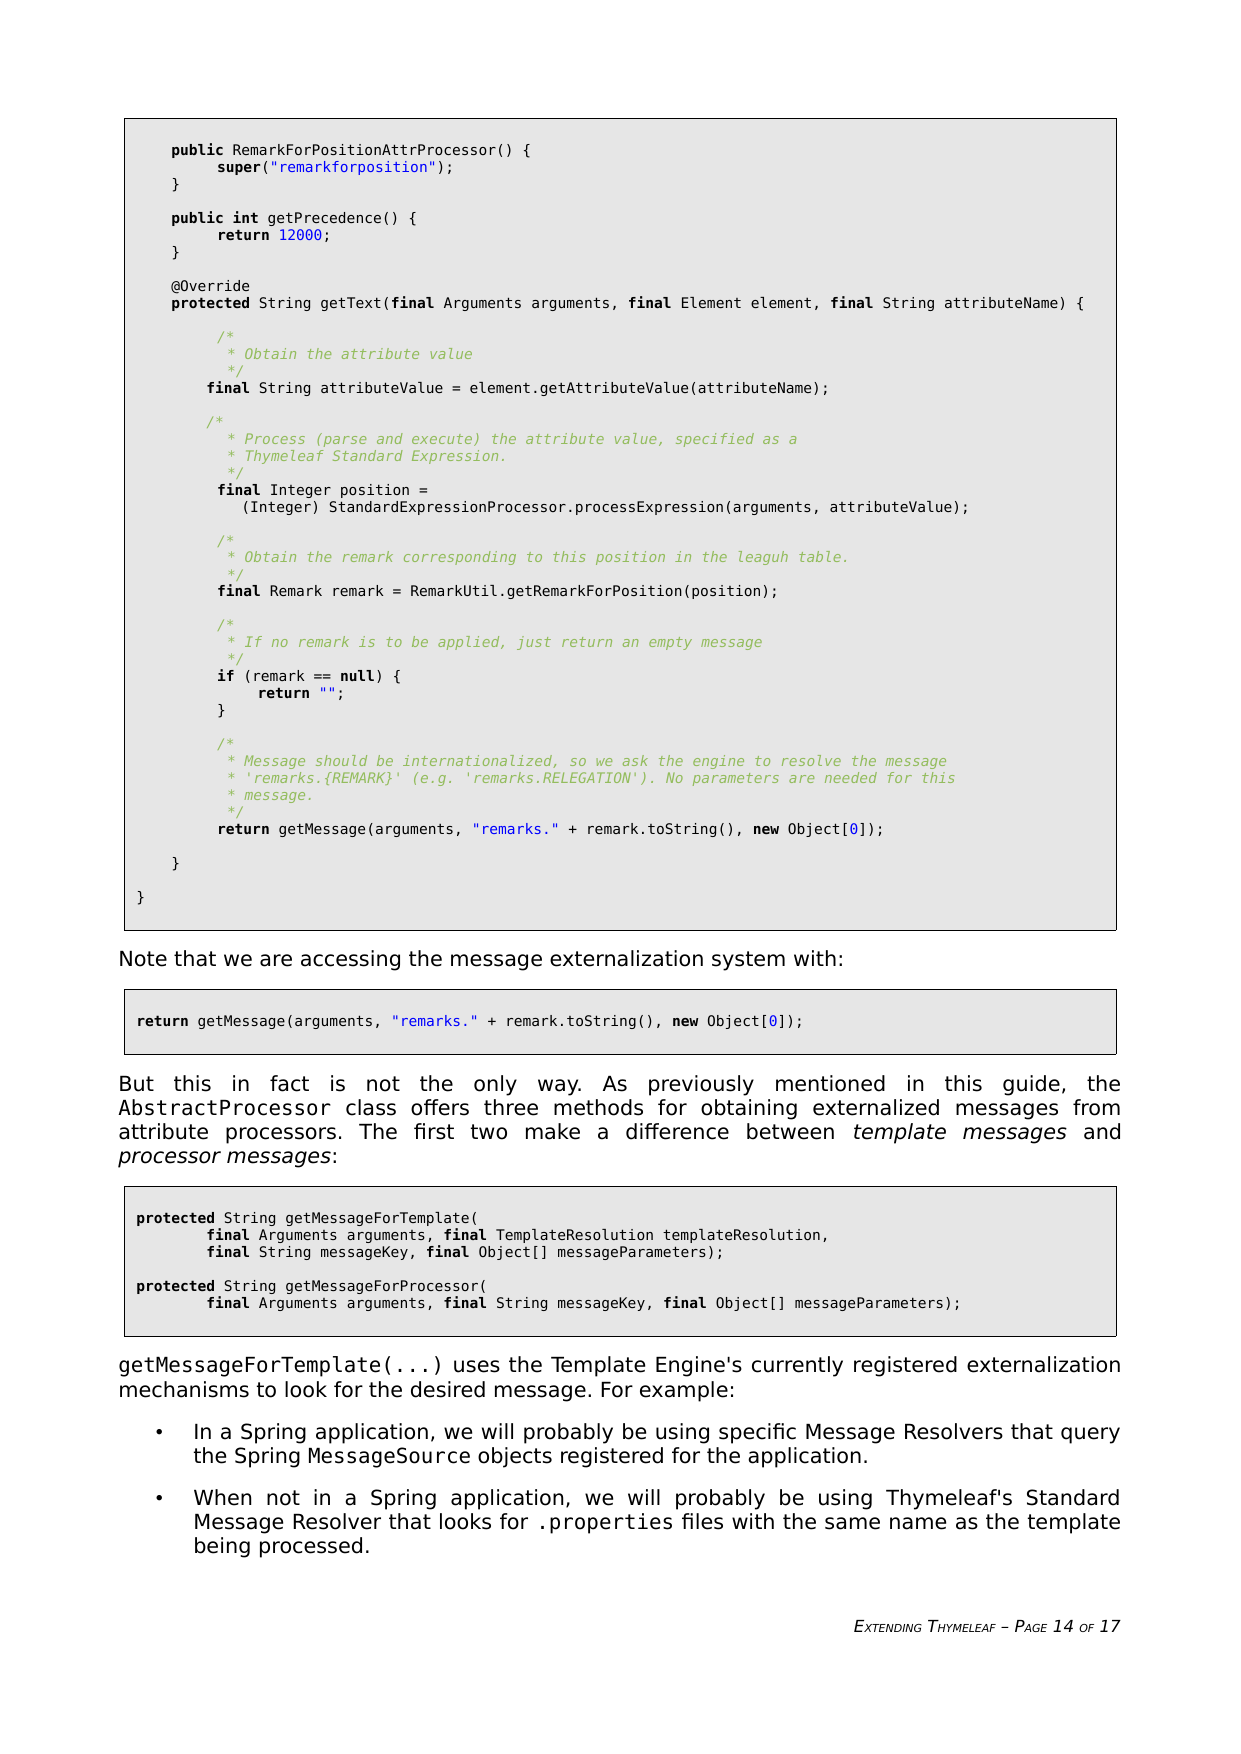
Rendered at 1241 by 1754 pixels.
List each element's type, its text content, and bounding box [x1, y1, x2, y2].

text getMessageForTemplate(...) uses the Template Engine's currently registered externalization mechanisms to look for the desired message. For example: [118, 1353, 1122, 1402]
text But this in fact is not the only way. As previously mentioned in this guide, the AbstractProcessor class offers three methods for obtaining externalized messages from attribute processors. The first two make a difference between template messages and processor messages: [118, 1072, 1122, 1169]
text public RemarkForPositionAttrProcessor() { super("remarkforposition"); } public int getPrecedence() { return 12000; } @Override protected String getText(final Arguments arguments, final Element element, final String attributeName) { /* * Obtain the attribute value */ final String attributeValue = element.getAttributeValue(attributeName); /* * Process (parse and execute) the attribute value, specified as a * Thymeleaf Standard Expression. */ final Integer position = (Integer) StandardExpressionProcessor.processExpression(arguments, attributeValue); /* * Obtain the remark corresponding to this position in the leaguh table. */ final Remark remark = RemarkUtil.getRemarkForPosition(position); /* * If no remark is to be applied, just return an empty message */ if (remark == null) { return ""; } /* * Message should be internationalized, so we ask the engine to resolve the message * 'remarks.{REMARK}' (e.g. 'remarks.RELEGATION'). No parameters are needed for this * message. */ return getMessage(arguments, "remarks." + remark.toString(), new Object[0]); } } [125, 119, 1116, 930]
list When not in a Spring application, we will probably be using Thymeleaf's Standard Message Resolver that looks for .properties files with the same name as the template being processed. [156, 1486, 1122, 1559]
text protected String getMessageForTemplate( final Arguments arguments, final TemplateResolution templateResolution, final String messageKey, final Object[] messageParameters); protected String getMessageForProcessor( final Arguments arguments, final String messageKey, final Object[] messageParameters); [125, 1187, 1116, 1336]
list In a Spring application, we will probably be using specific Message Resolvers that query the Spring MessageSource objects registered for the application. [156, 1420, 1122, 1468]
text return getMessage(arguments, "remarks." + remark.toString(), new Object[0]); [125, 990, 1116, 1054]
text Note that we are accessing the message externalization system with: [118, 947, 1122, 972]
